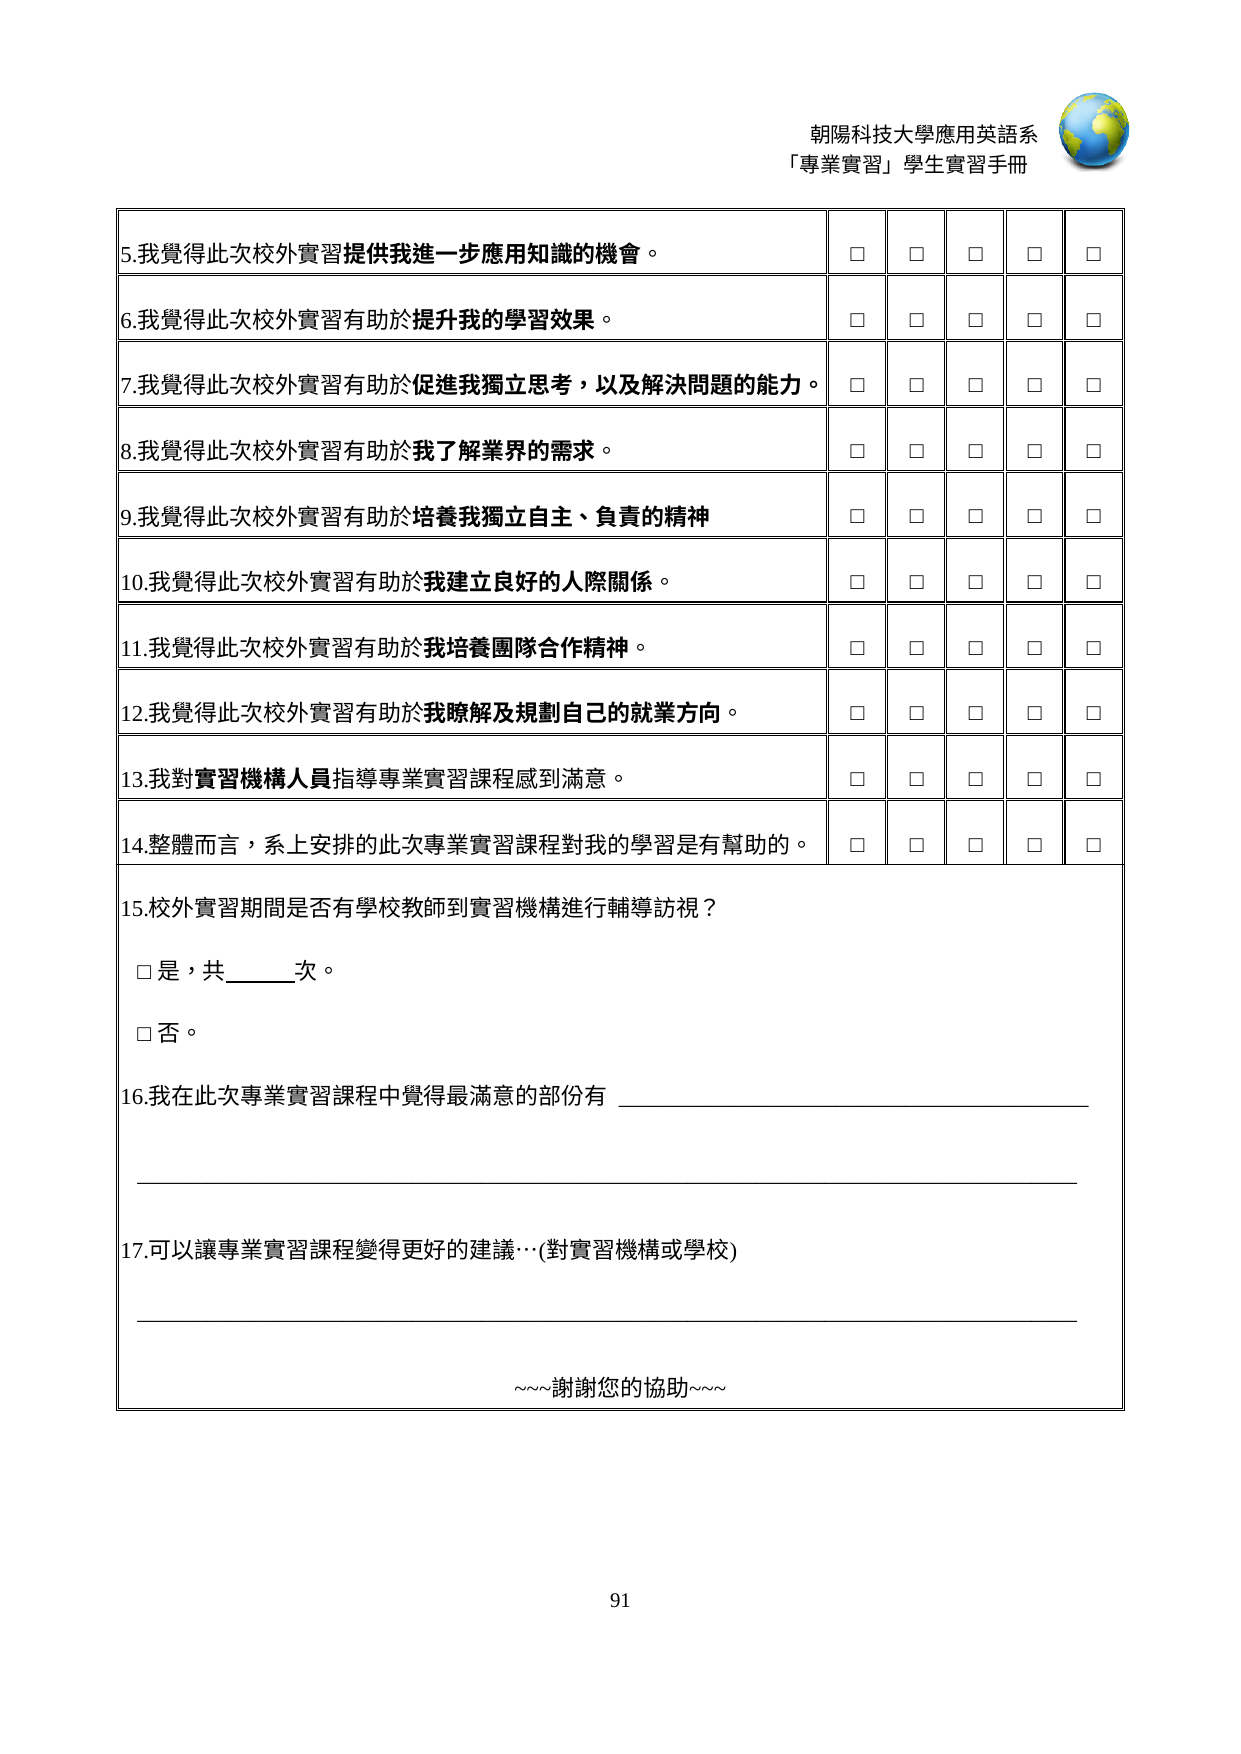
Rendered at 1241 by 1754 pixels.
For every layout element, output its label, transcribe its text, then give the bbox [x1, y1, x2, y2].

table_cell □ [829, 408, 885, 470]
table_cell □ [829, 473, 885, 536]
table_cell □ [1066, 605, 1122, 667]
table_cell □ [1007, 605, 1062, 667]
table_cell □ [1066, 473, 1122, 536]
table_cell □ [947, 605, 1003, 667]
table_cell □ [947, 539, 1003, 601]
table_cell □ [829, 342, 885, 404]
table_cell □ [947, 211, 1003, 273]
table_cell □ [829, 211, 885, 273]
table_cell □ [1007, 736, 1062, 798]
table_cell □ [888, 211, 944, 273]
table_cell 10.我覺得此次校外實習有助於我建立良好的人際關係。 [119, 539, 826, 601]
table_cell 14.整體而言，系上安排的此次專業實習課程對我的學習是有幫助的。 [119, 801, 826, 864]
table_cell □ [829, 801, 885, 864]
table_cell □ [888, 276, 944, 339]
table_cell 9.我覺得此次校外實習有助於培養我獨立自主、負責的精神 [119, 473, 826, 536]
table_cell □ [947, 408, 1003, 470]
table_cell □ [888, 473, 944, 536]
table_cell □ [1066, 670, 1122, 733]
table_cell □ [1066, 342, 1122, 404]
table_cell □ [888, 670, 944, 733]
table_cell □ [1007, 276, 1062, 339]
table_cell 11.我覺得此次校外實習有助於我培養團隊合作精神。 [119, 605, 826, 667]
table_cell □ [947, 276, 1003, 339]
table_cell □ [947, 736, 1003, 798]
table_cell □ [1066, 736, 1122, 798]
table_cell □ [1066, 211, 1122, 273]
table_cell □ [1066, 408, 1122, 470]
table_cell □ [888, 605, 944, 667]
table_cell □ [1007, 408, 1062, 470]
table_cell 5.我覺得此次校外實習提供我進一步應用知識的機會。 [119, 211, 826, 273]
table_cell □ [888, 408, 944, 470]
table_cell 13.我對實習機構人員指導專業實習課程感到滿意。 [119, 736, 826, 798]
table_cell □ [829, 605, 885, 667]
table_cell 6.我覺得此次校外實習有助於提升我的學習效果。 [119, 276, 826, 339]
table_cell □ [829, 670, 885, 733]
table_cell □ [947, 801, 1003, 864]
table_cell □ [829, 539, 885, 601]
table_cell 7.我覺得此次校外實習有助於促進我獨立思考，以及解決問題的能力。 [119, 342, 826, 404]
table_cell □ [947, 670, 1003, 733]
table_cell □ [1007, 473, 1062, 536]
table_cell 8.我覺得此次校外實習有助於我了解業界的需求。 [119, 408, 826, 470]
table_cell 12.我覺得此次校外實習有助於我瞭解及規劃自己的就業方向。 [119, 670, 826, 733]
table_cell □ [888, 736, 944, 798]
table_cell □ [1066, 276, 1122, 339]
table_cell □ [1066, 539, 1122, 601]
table_cell □ [1007, 801, 1062, 864]
table_cell □ [829, 736, 885, 798]
table_cell □ [1007, 539, 1062, 601]
table_cell □ [1066, 801, 1122, 864]
table_cell □ [947, 342, 1003, 404]
table_cell □ [1007, 670, 1062, 733]
table_cell □ [829, 276, 885, 339]
table_cell □ [1007, 342, 1062, 404]
table_cell □ [888, 342, 944, 404]
table_cell 15.校外實習期間是否有學校教師到實習機構進行輔導訪視？ □ 是，共 次。 □ 否。 16.我在此次專業實習課程中覺得最滿意的部份有 _________________________________________ __________________________________________________________________________________ 17.可以讓專業實習課程變得更好的建議…(對實習機構或學校) __________________________________________________________________________________ ~~~謝謝您的協助~~~ [119, 865, 1122, 1408]
table_cell □ [888, 539, 944, 601]
table_cell □ [888, 801, 944, 864]
table_cell □ [947, 473, 1003, 536]
table_cell □ [1007, 211, 1062, 273]
